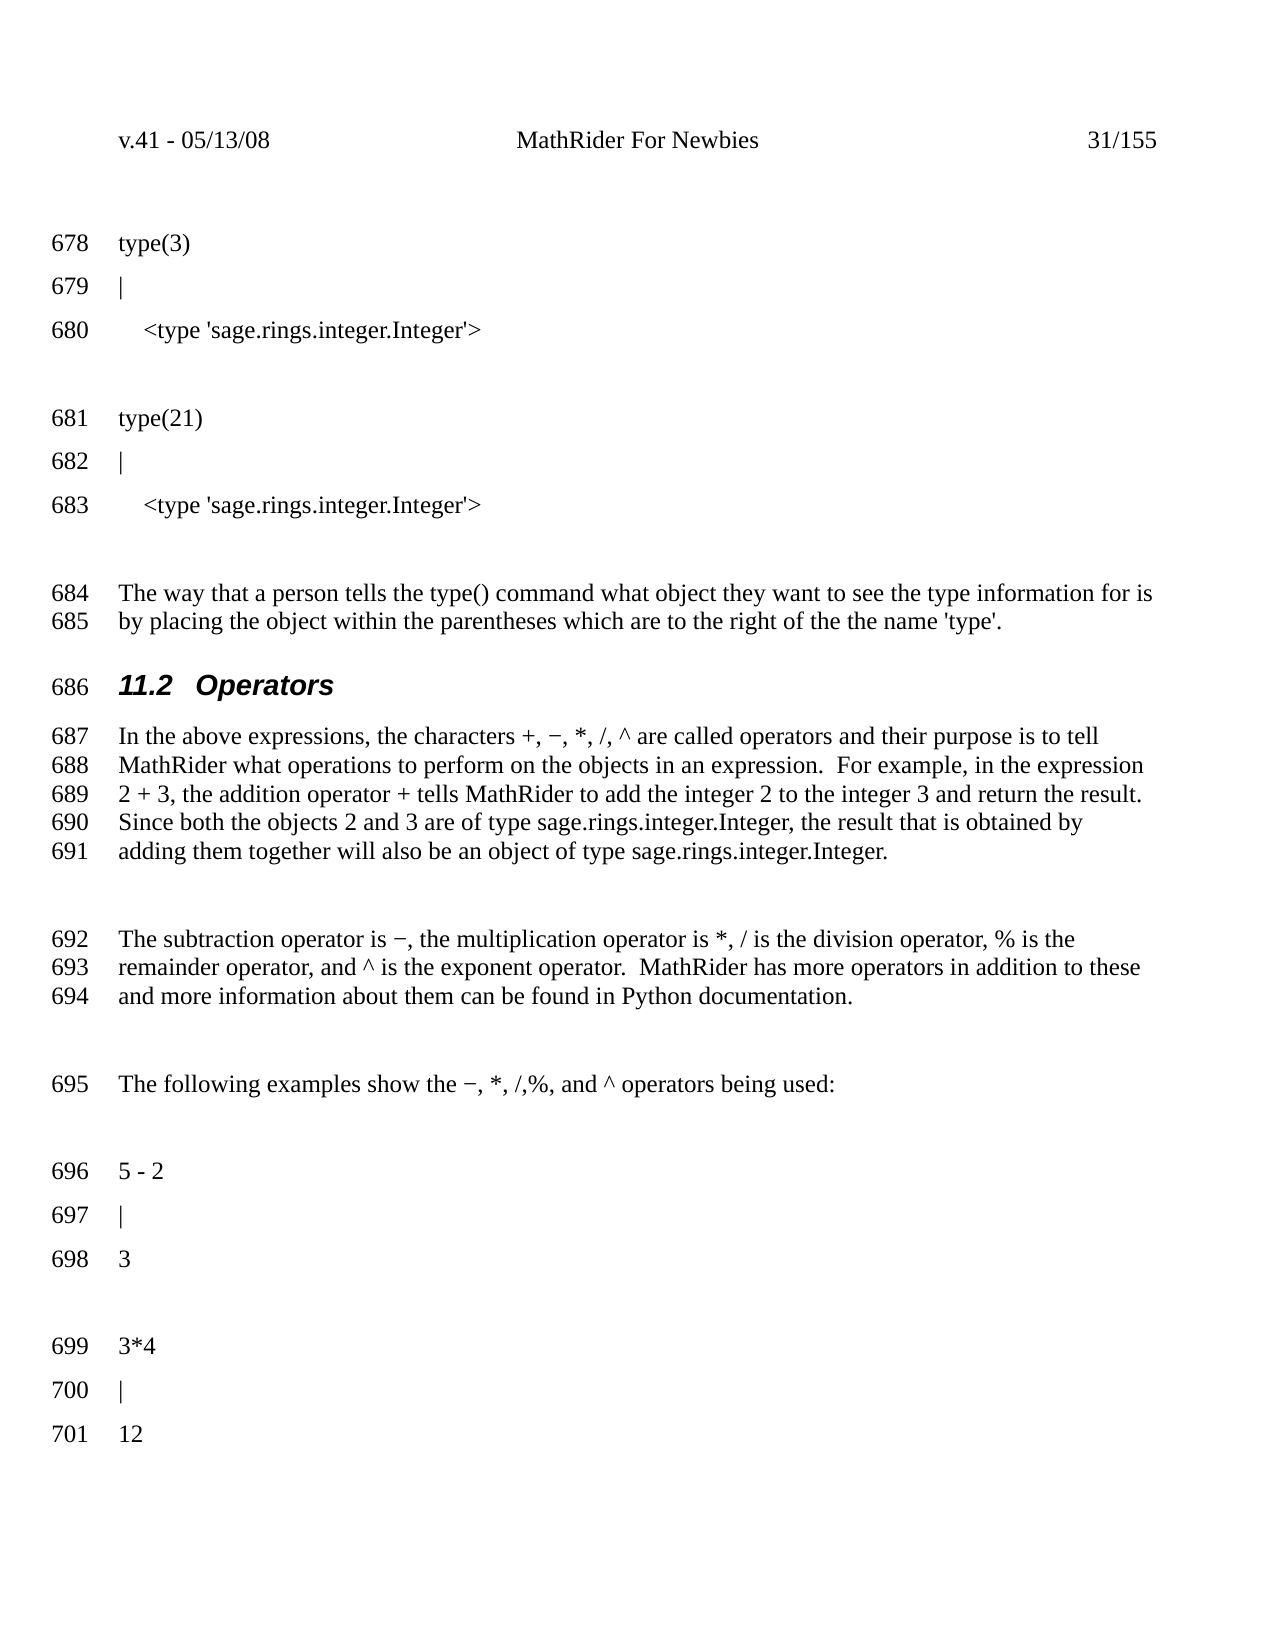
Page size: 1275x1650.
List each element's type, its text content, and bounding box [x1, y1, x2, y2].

text | [118, 271, 1157, 300]
text 5 - 2 [118, 1156, 1157, 1185]
text | [118, 446, 1157, 475]
text 3 [118, 1244, 1157, 1272]
text 12 [118, 1419, 1157, 1447]
text | [118, 1200, 1157, 1229]
text | [118, 1375, 1157, 1404]
text The subtraction operator is −, the multiplication operator is *, / is the division operator, % is the remainder operator, and ^ is the exponent operator. MathRider has more operators in addition to these and more information about them can be found in Python documentation. [118, 924, 1157, 1010]
text The way that a person tells the type() command what object they want to see the type information for is by placing the object within the parentheses which are to the right of the the name 'type'. [118, 578, 1157, 635]
text In the above expressions, the characters +, −, *, /, ^ are called operators and their purpose is to tell MathRider what operations to perform on the objects in an expression. For example, in the expression 2 + 3, the addition operator + tells MathRider to add the integer 2 to the integer 3 and return the result. Since both the objects 2 and 3 are of type sage.rings.integer.Integer, the result that is obtained by adding them together will also be an object of type sage.rings.integer.Integer. [118, 721, 1157, 865]
subtitle Operators [118, 668, 1157, 701]
text <type 'sage.rings.integer.Integer'> [118, 490, 1157, 519]
text type(3) [118, 228, 1157, 256]
text <type 'sage.rings.integer.Integer'> [118, 315, 1157, 344]
text type(21) [118, 403, 1157, 431]
text The following examples show the −, *, /,%, and ^ operators being used: [118, 1069, 1157, 1097]
text 3*4 [118, 1331, 1157, 1360]
